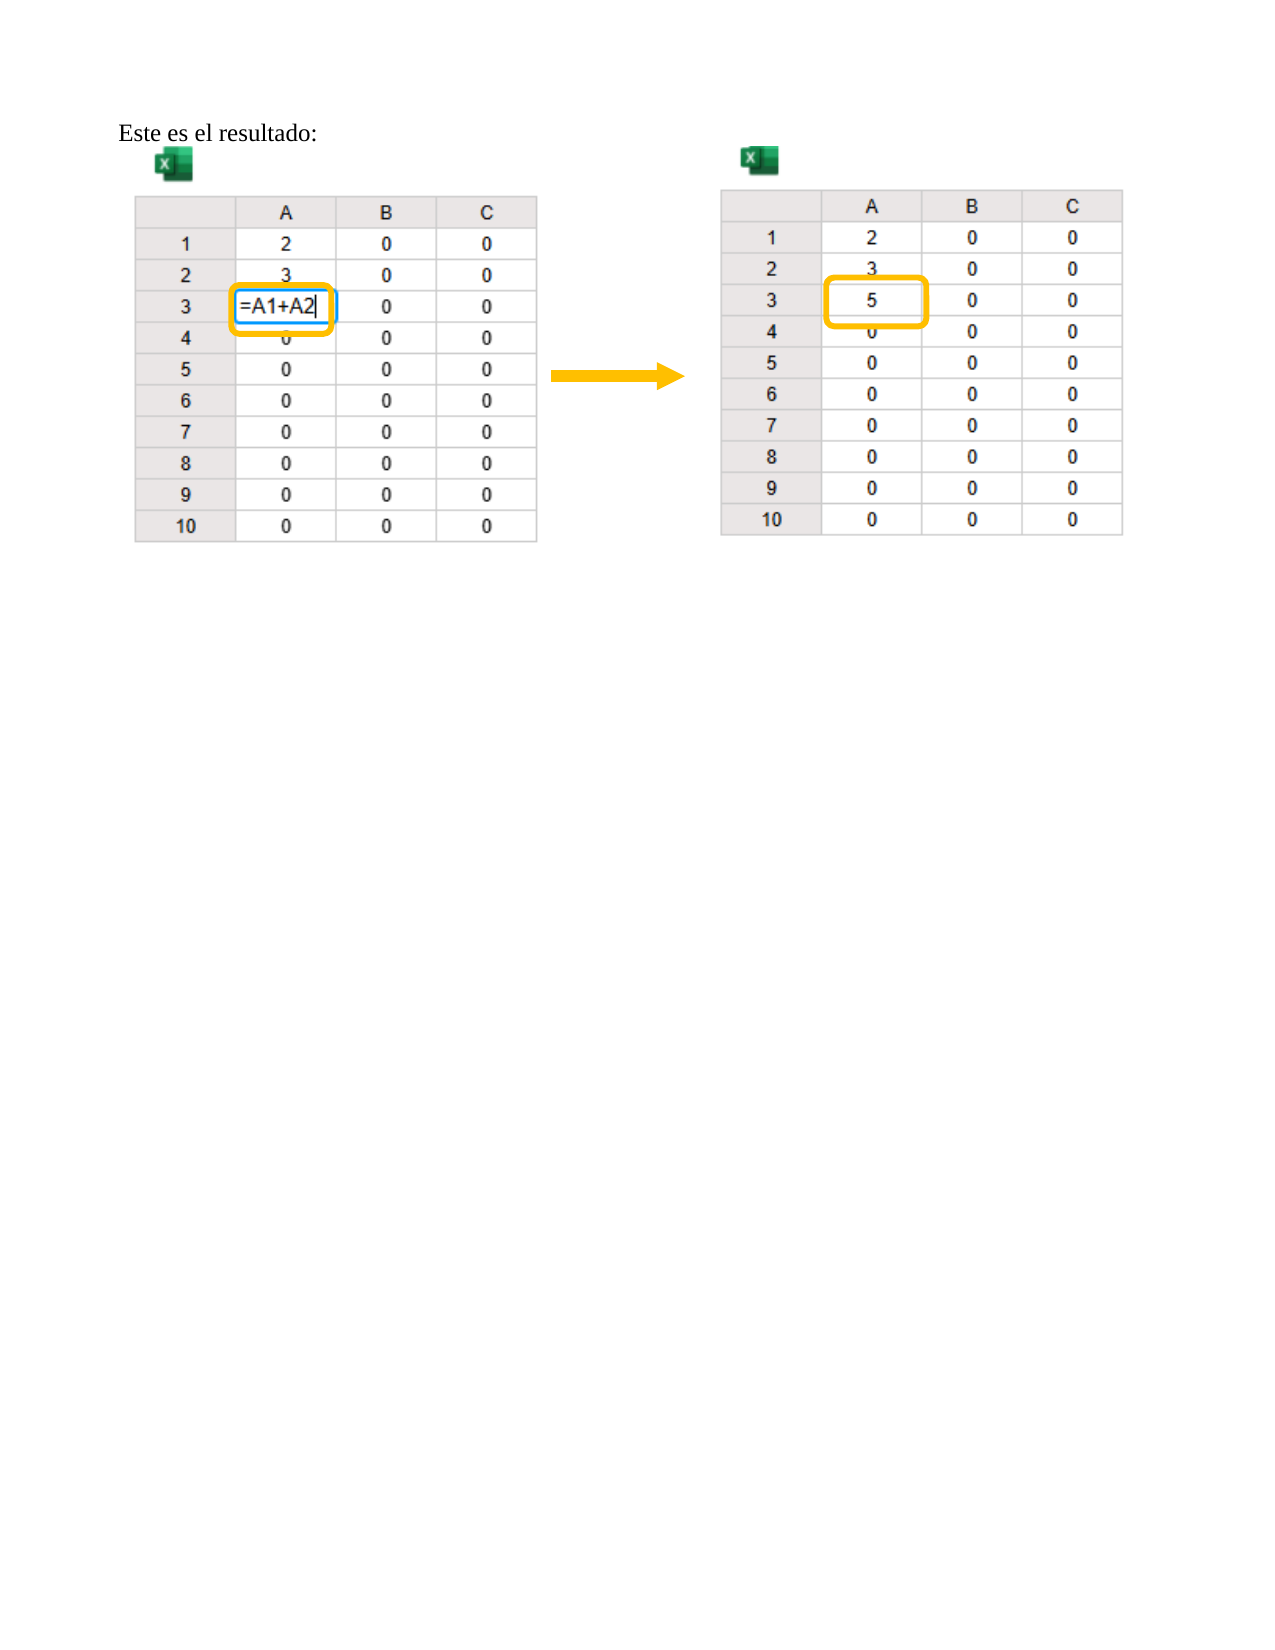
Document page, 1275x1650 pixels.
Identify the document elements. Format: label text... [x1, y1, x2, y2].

picture [127, 146, 558, 563]
text Este es el resultado: [118, 118, 1157, 147]
picture [716, 146, 1150, 550]
